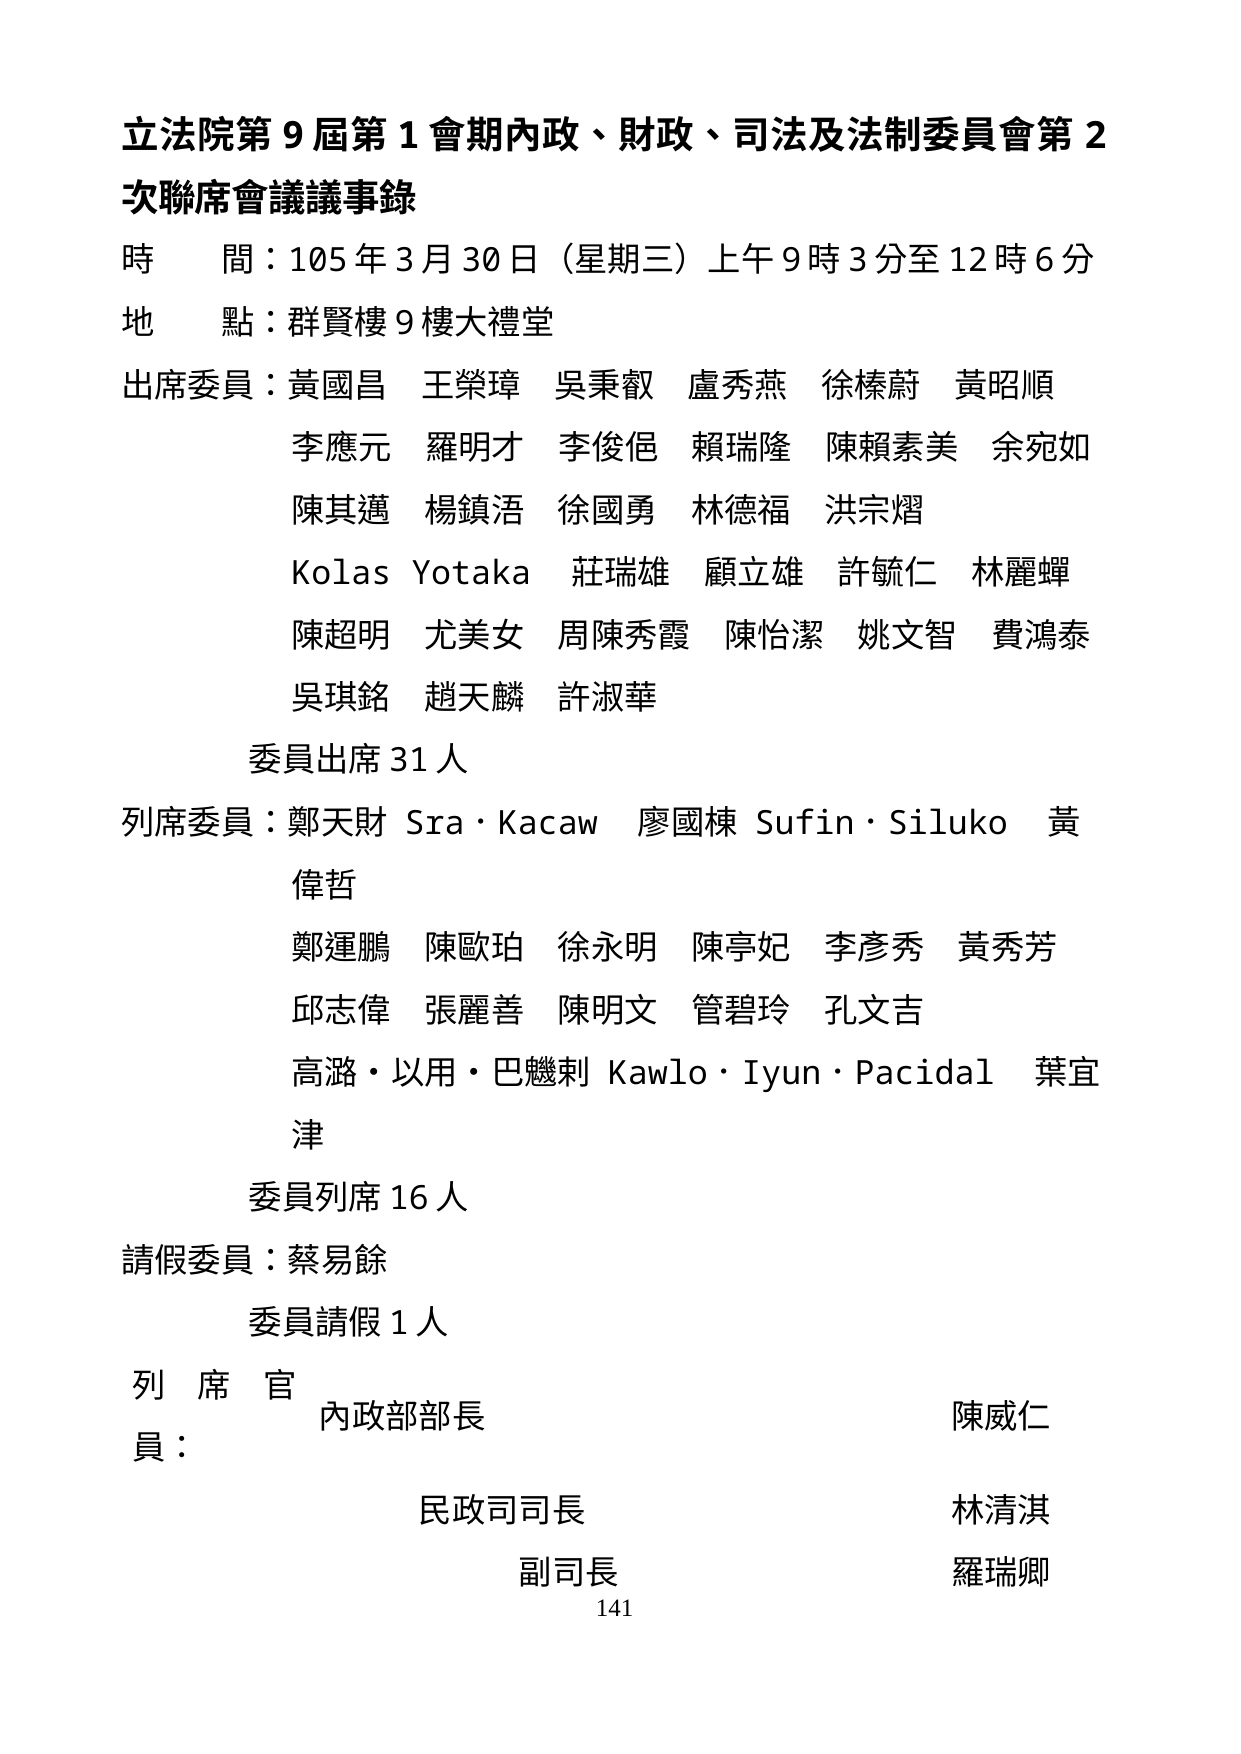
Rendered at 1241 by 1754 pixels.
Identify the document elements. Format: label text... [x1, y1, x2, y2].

table_cell 民政司司長 [308, 1466, 936, 1528]
text 委員出席31人 [248, 716, 1107, 778]
text 委員請假1人 [248, 1278, 1107, 1341]
table_cell 羅瑞卿 [936, 1528, 1107, 1591]
table_header 陳威仁 [936, 1341, 1107, 1466]
text 時 間：105年3月30日（星期三）上午9時3分至12時6分 [121, 216, 1169, 278]
text 出席委員：黃國昌 王榮璋 吳秉叡 盧秀燕 徐榛蔚 黃昭順 [121, 341, 1107, 403]
table_cell 林清淇 [936, 1466, 1107, 1528]
table_header 列席官員： [121, 1341, 307, 1466]
text 李應元 羅明才 李俊俋 賴瑞隆 陳賴素美 余宛如 陳其邁 楊鎮浯 徐國勇 林德福 洪宗熠 Kolas Yotaka 莊瑞雄 顧立雄 許毓仁 林麗蟬 陳超明 尤美女 周陳秀霞 陳怡潔 姚文智 費鴻泰 吳琪銘 趙天麟 許淑華 [291, 403, 1107, 716]
text 請假委員：蔡易餘 [121, 1216, 1107, 1278]
table_header 內政部部長 [308, 1341, 936, 1466]
text 列席委員：鄭天財 Sra．Kacaw 廖國棟 Sufin．Siluko 黃偉哲 鄭運鵬 陳歐珀 徐永明 陳亭妃 李彥秀 黃秀芳 邱志偉 張麗善 陳明文 管碧玲 孔文吉 高潞‧以用‧巴魕剌 Kawlo．Iyun．Pacidal 葉宜津 [121, 778, 1107, 1153]
text 委員列席16人 [248, 1153, 1107, 1216]
table_cell [121, 1466, 307, 1528]
table_cell 副司長 [308, 1528, 936, 1591]
table_cell [121, 1528, 307, 1591]
text 地 點：群賢樓9樓大禮堂 [121, 278, 1107, 341]
text 立法院第9屆第1會期內政、財政、司法及法制委員會第2次聯席會議議事錄 [121, 91, 1107, 216]
